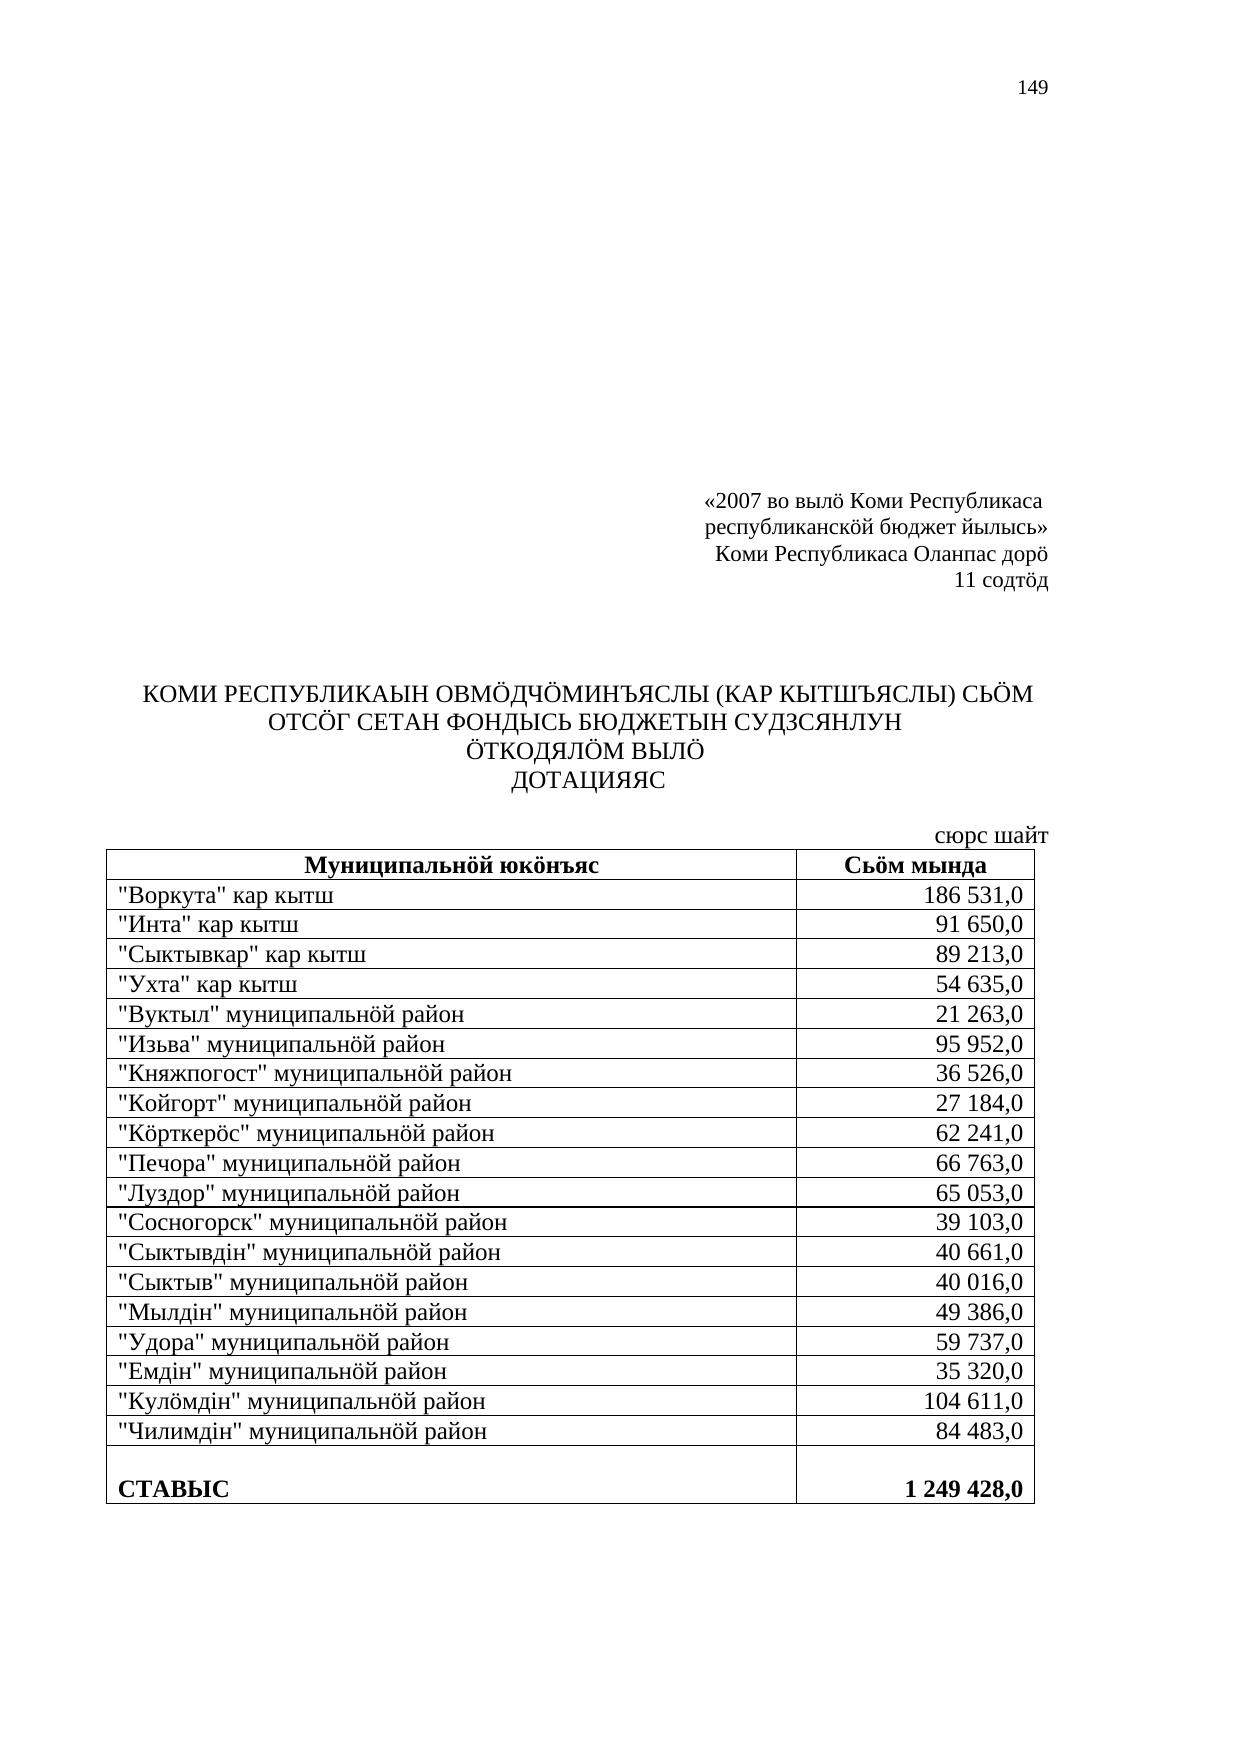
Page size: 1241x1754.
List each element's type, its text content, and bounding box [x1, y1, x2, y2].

table_cell "Чилимдiн" муниципальнöй район [107, 1416, 796, 1445]
text «2007 во вылö Коми Республикаса [118, 487, 1048, 513]
table_cell "Вуктыл" муниципальнöй район [107, 999, 796, 1028]
table_cell 186 531,0 [797, 880, 1034, 908]
text ÖТКОДЯЛÖМ ВЫЛÖ [118, 736, 1058, 765]
text сюрс шайт [118, 820, 1048, 849]
text 11 содтöд [118, 566, 1048, 592]
table_cell "Удора" муниципальнöй район [107, 1327, 796, 1355]
table_cell 84 483,0 [797, 1416, 1034, 1445]
table_cell "Мылдiн" муниципальнöй район [107, 1297, 796, 1326]
table_cell "Печора" муниципальнöй район [107, 1148, 796, 1177]
table_cell 39 103,0 [797, 1208, 1034, 1236]
table_cell 21 263,0 [797, 999, 1034, 1028]
table_cell "Сыктывкар" кар кытш [107, 939, 796, 968]
table_cell 35 320,0 [797, 1356, 1034, 1385]
table_cell 40 016,0 [797, 1267, 1034, 1296]
table_cell "Емдiн" муниципальнöй район [107, 1356, 796, 1385]
table_cell 1 249 428,0 [797, 1446, 1034, 1503]
table_header Муниципальнöй юкöнъяс [107, 850, 796, 879]
table_cell "Кöрткерöс" муниципальнöй район [107, 1118, 796, 1147]
table_cell 49 386,0 [797, 1297, 1034, 1326]
table_cell 62 241,0 [797, 1118, 1034, 1147]
table_cell 40 661,0 [797, 1237, 1034, 1266]
table_cell "Кулöмдiн" муниципальнöй район [107, 1386, 796, 1415]
table_cell 59 737,0 [797, 1327, 1034, 1355]
table_cell 36 526,0 [797, 1059, 1034, 1087]
table_cell "Сыктыв" муниципальнöй район [107, 1267, 796, 1296]
table_cell СТАВЫС [107, 1446, 796, 1503]
table_cell 89 213,0 [797, 939, 1034, 968]
text КОМИ РЕСПУБЛИКАЫН ОВМÖДЧÖМИНЪЯСЛЫ (КАР КЫТШЪЯСЛЫ) СЬÖМ ОТСÖГ СЕТАН ФОНДЫСЬ БЮДЖЕТЫН СУДЗСЯНЛУН [118, 679, 1058, 736]
table_header Сьöм мында [797, 850, 1034, 879]
table_cell 104 611,0 [797, 1386, 1034, 1415]
text Коми Республикаса Оланпас дорö [118, 540, 1048, 566]
table_cell 54 635,0 [797, 969, 1034, 998]
table_cell "Сосногорск" муниципальнöй район [107, 1208, 796, 1236]
table_cell "Изьва" муниципальнöй район [107, 1029, 796, 1057]
table_cell "Ухта" кар кытш [107, 969, 796, 998]
table_cell 66 763,0 [797, 1148, 1034, 1177]
table_cell "Сыктывдiн" муниципальнöй район [107, 1237, 796, 1266]
table_cell "Инта" кар кытш [107, 910, 796, 938]
text республиканскöй бюджет йылысь» [118, 513, 1048, 540]
table_cell "Княжпогост" муниципальнöй район [107, 1059, 796, 1087]
table_cell "Койгорт" муниципальнöй район [107, 1088, 796, 1117]
table_cell "Луздор" муниципальнöй район [107, 1178, 796, 1206]
table_cell "Воркута" кар кытш [107, 880, 796, 908]
table_cell 65 053,0 [797, 1178, 1034, 1206]
text ДОТАЦИЯЯС [118, 765, 1058, 794]
table_cell 91 650,0 [797, 910, 1034, 938]
table_cell 27 184,0 [797, 1088, 1034, 1117]
table_cell 95 952,0 [797, 1029, 1034, 1057]
